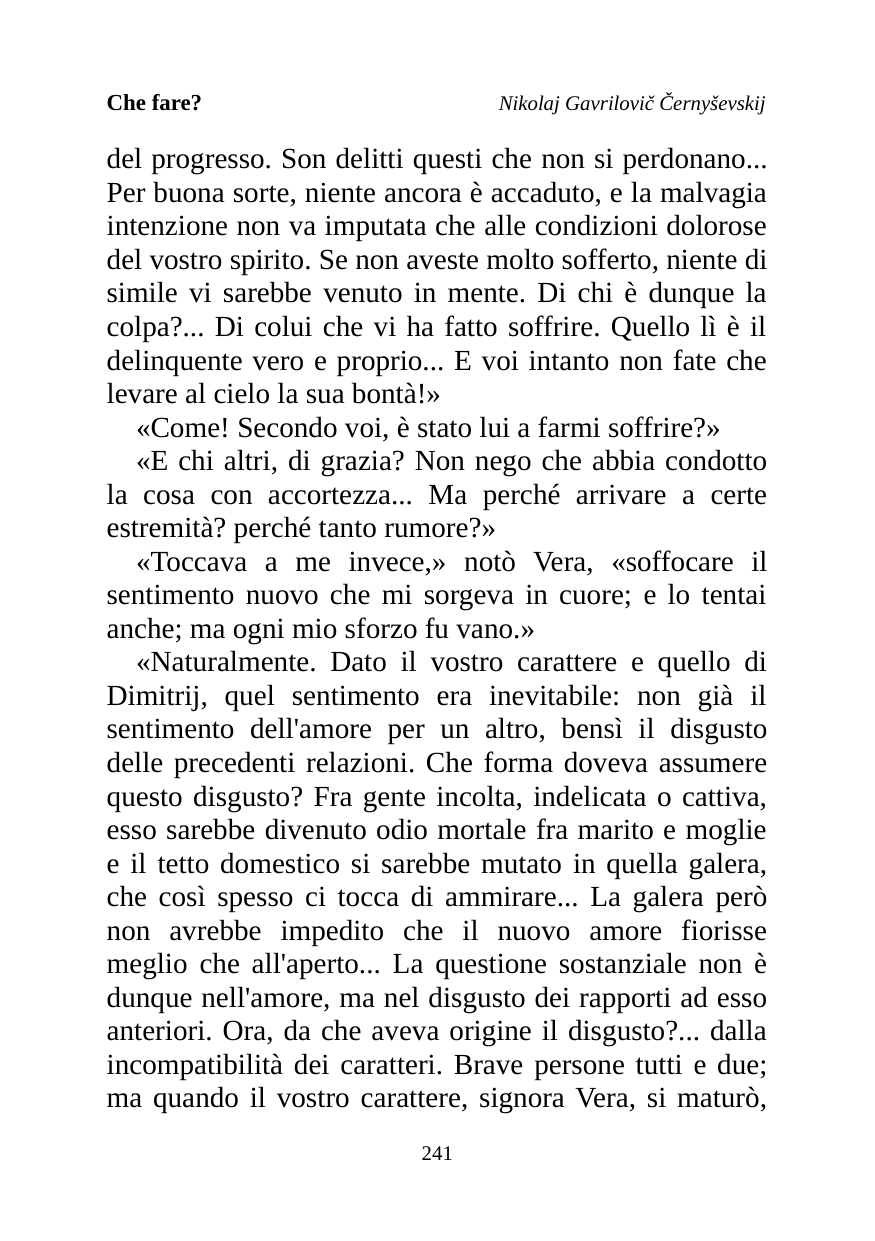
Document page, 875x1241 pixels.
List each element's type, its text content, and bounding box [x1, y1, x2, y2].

text «Naturalmente. Dato il vostro carattere e quello di Dimitrij, quel sentimento era inevitabile: non già il sentimento dell'amore per un altro, bensì il disgusto delle precedenti relazioni. Che forma doveva assumere questo disgusto? Fra gente incolta, indelicata o cattiva, esso sarebbe divenuto odio mortale fra marito e moglie e il tetto domestico si sarebbe mutato in quella galera, che così spesso ci tocca di ammirare... La galera però non avrebbe impedito che il nuovo amore fiorisse meglio che all'aperto... La questione sostanziale non è dunque nell'amore, ma nel disgusto dei rapporti ad esso anteriori. Ora, da che aveva origine il disgusto?... dalla incompatibilità dei caratteri. Brave persone tutti e due; ma quando il vostro carattere, signora Vera, si maturò, [106, 644, 768, 1114]
text del progresso. Son delitti questi che non si perdonano... Per buona sorte, niente ancora è accaduto, e la malvagia intenzione non va imputata che alle condizioni dolorose del vostro spirito. Se non aveste molto sofferto, niente di simile vi sarebbe venuto in mente. Di chi è dunque la colpa?... Di colui che vi ha fatto soffrire. Quello lì è il delinquente vero e proprio... E voi intanto non fate che levare al cielo la sua bontà!» [106, 141, 768, 410]
text «E chi altri, di grazia? Non nego che abbia condotto la cosa con accortezza... Ma perché arrivare a certe estremità? perché tanto rumore?» [106, 443, 768, 544]
text «Toccava a me invece,» notò Vera, «soffocare il sentimento nuovo che mi sorgeva in cuore; e lo tentai anche; ma ogni mio sforzo fu vano.» [106, 544, 768, 644]
text «Come! Secondo voi, è stato lui a farmi soffrire?» [106, 410, 768, 443]
